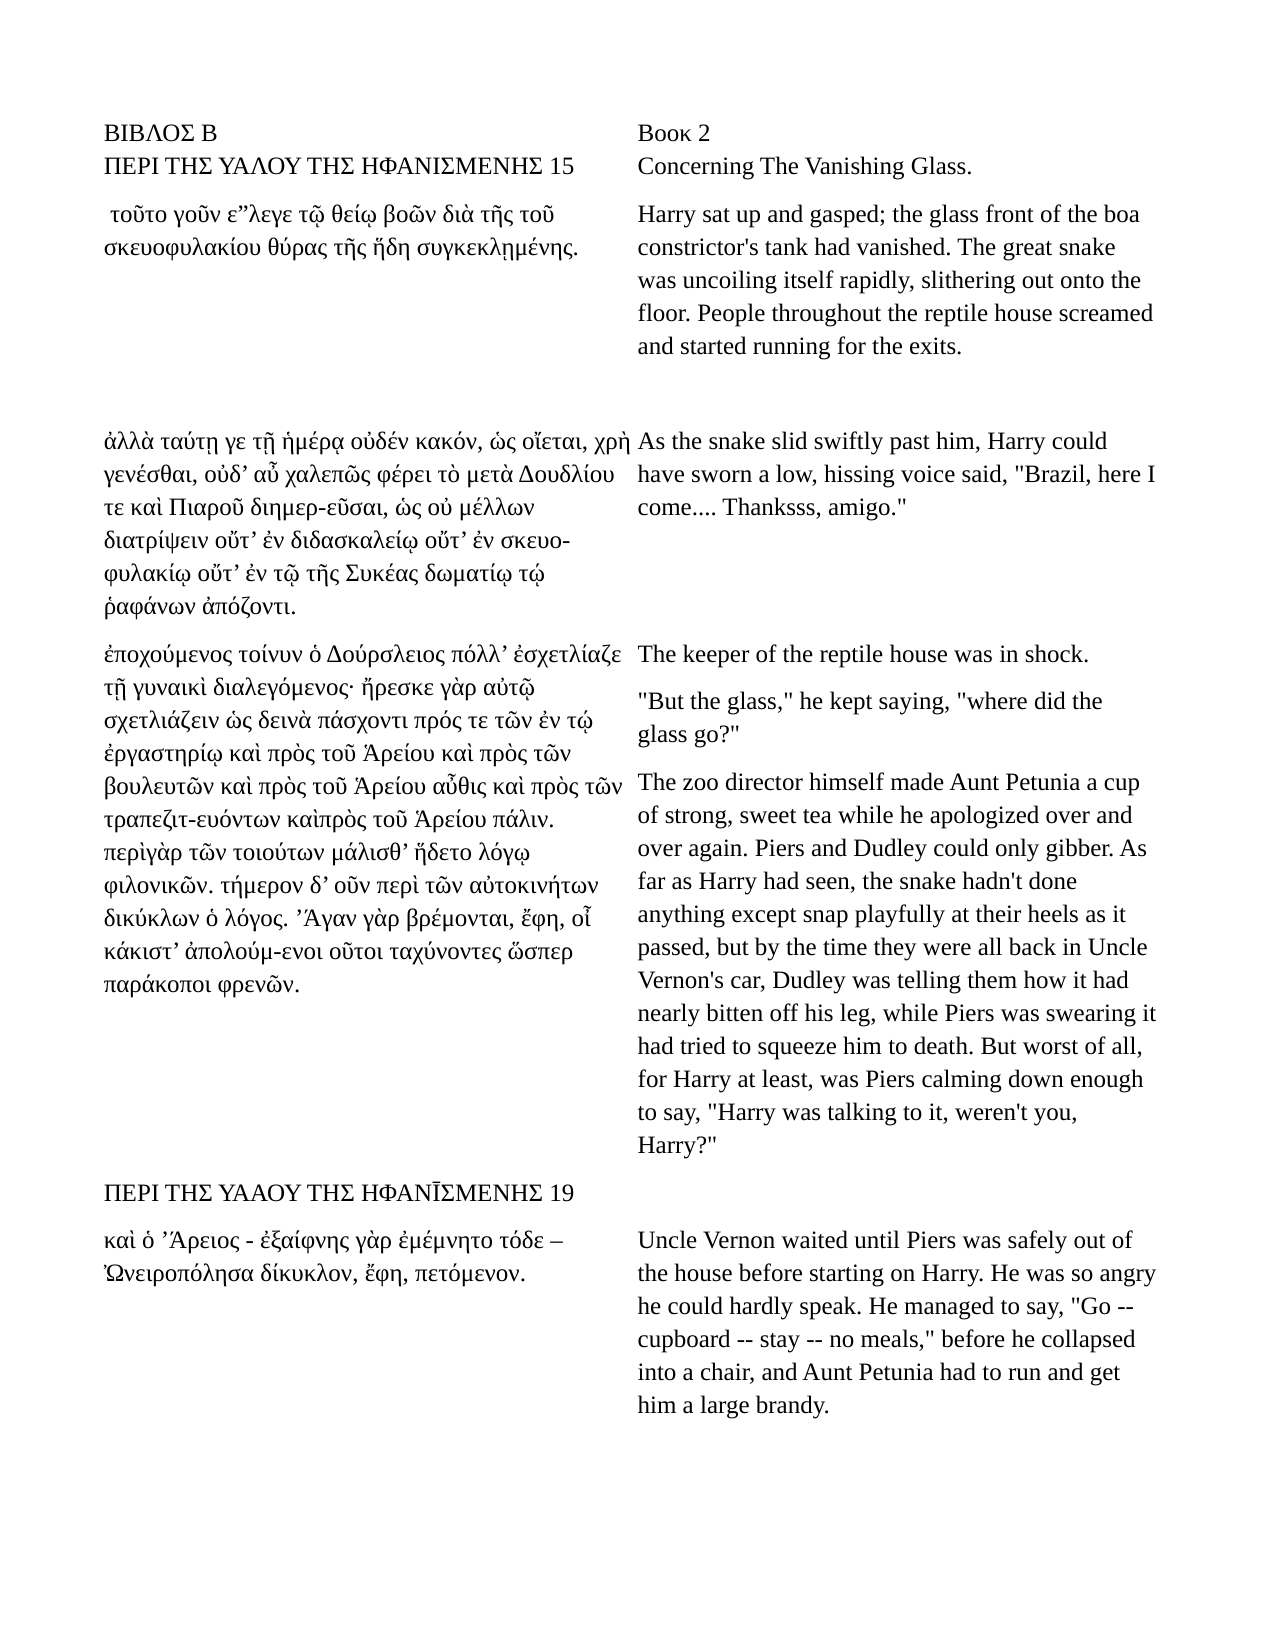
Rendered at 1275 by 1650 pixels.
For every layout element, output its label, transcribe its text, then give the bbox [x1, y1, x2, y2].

table_cell Harry sat up and gasped; the glass front of the boa constrictor's tank had vanished. The great snake was uncoiling itself rapidly, slithering out onto the floor. People throughout the reptile house screamed and started running for the exits. [638, 199, 1157, 378]
table_cell The keeper of the reptile house was in shock. "But the glass," he kept saying, "where did the glass go?" The zoo director himself made Aunt Petunia a cup of strong, sweet tea while he apologized over and over again. Piers and Dudley could only gibber. As far as Harry had seen, the snake hadn't done anything except snap playfully at their heels as it passed, but by the time they were all back in Uncle Vernon's car, Dudley was telling them how it had nearly bitten off his leg, while Piers was swearing it had tried to squeeze him to death. But worst of all, for Harry at least, was Piers calming down enough to say, "Harry was talking to it, weren't you, Harry?" [638, 639, 1157, 1178]
table_cell ἀλλὰ ταύτῃ γε τῇ ἡμέρᾳ οὐδέν κακόν, ὡς οἴεται, χρὴ γενέσθαι, οὐδ’ αὖ χαλεπῶς φέρει τὸ μετὰ Δουδλίου τε καὶ Πιαροῦ διημερ-εῦσαι, ὡς οὐ μέλλων διατρίψειν οὔτ’ ἐν διδασκαλείῳ οὔτ’ ἐν σκευο-φυλακίῳ οὔτ’ ἐν τῷ τῆς Συκέας δωματίῳ τῴ ῥαφάνων ἀπόζοντι. [104, 426, 637, 639]
table_cell [638, 1178, 1157, 1225]
table_cell As the snake slid swiftly past him, Harry could have sworn a low, hissing voice said, "Brazil, here I come.... Thanksss, amigo." [638, 426, 1157, 639]
table_cell ἐποχούμενος τοίνυν ὁ Δούρσλειος πόλλ’ ἐσχετλίαζε τῇ γυναικὶ διαλεγόμενος· ἤρεσκε γὰρ αὐτῷ σχετλιάζειν ὡς δεινὰ πάσχοντι πρός τε τῶν ἐν τῴ ἐργαστηρίῳ καὶ πρὸς τοῦ Ἁρείου καὶ πρὸς τῶν βουλευτῶν καὶ πρὸς τοῦ Ἁρείου αὖθις καὶ πρὸς τῶν τραπεζιτ-ευόντων καὶπρὸς τοῦ Ἁρείου πάλιν. περὶγὰρ τῶν τοιούτων μάλισθ’ ἥδετο λόγῳ φιλονικῶν. τήμερον δ’ οῦν περὶ τῶν αὐτοκινήτων δικύκλων ὁ λόγος. ’Άγαν γὰρ βρέμονται, ἔφη, οἶ κάκιστ’ ἀπολούμ-ενοι οῦτοι ταχύνοντες ὥσπερ παράκοποι φρενῶν. [104, 639, 637, 1178]
table_cell καὶ ὁ ’Άρειος - ἐξαίφνης γὰρ ἐμέμνητο τόδε – Ὠνειροπόλησα δίκυκλον, ἔφη, πετόμενον. [104, 1225, 637, 1438]
table_cell τοῦτο γοῦν ε”λεγε τῷ θείῳ βοῶν διὰ τῆς τοῦ σκευοφυλακίου θύρας τῆς ἥδη συγκεκλῃμένης. [104, 199, 637, 378]
table_cell [104, 379, 637, 426]
table_header ΒΙΒΛΟΣ Β ΠΕΡΙ ΤΗΣ ΥΑΛΟΥ ΤΗΣ ΗΦΑΝΙΣΜΕΝΗΣ 15 [104, 118, 637, 199]
table_cell ΠΕΡΙ ΤΗΣ ΥΑΑΟΥ ΤΗΣ ΗΦΑΝῙΣΜΕΝΗΣ 19 [104, 1178, 637, 1225]
table_cell Uncle Vernon waited until Piers was safely out of the house before starting on Harry. He was so angry he could hardly speak. He managed to say, "Go -- cupboard -- stay -- no meals," before he collapsed into a chair, and Aunt Petunia had to run and get him a large brandy. [638, 1225, 1157, 1438]
table_header Βοοκ 2 Concerning The Vanishing Glass. [638, 118, 1157, 199]
table_cell [638, 379, 1157, 426]
